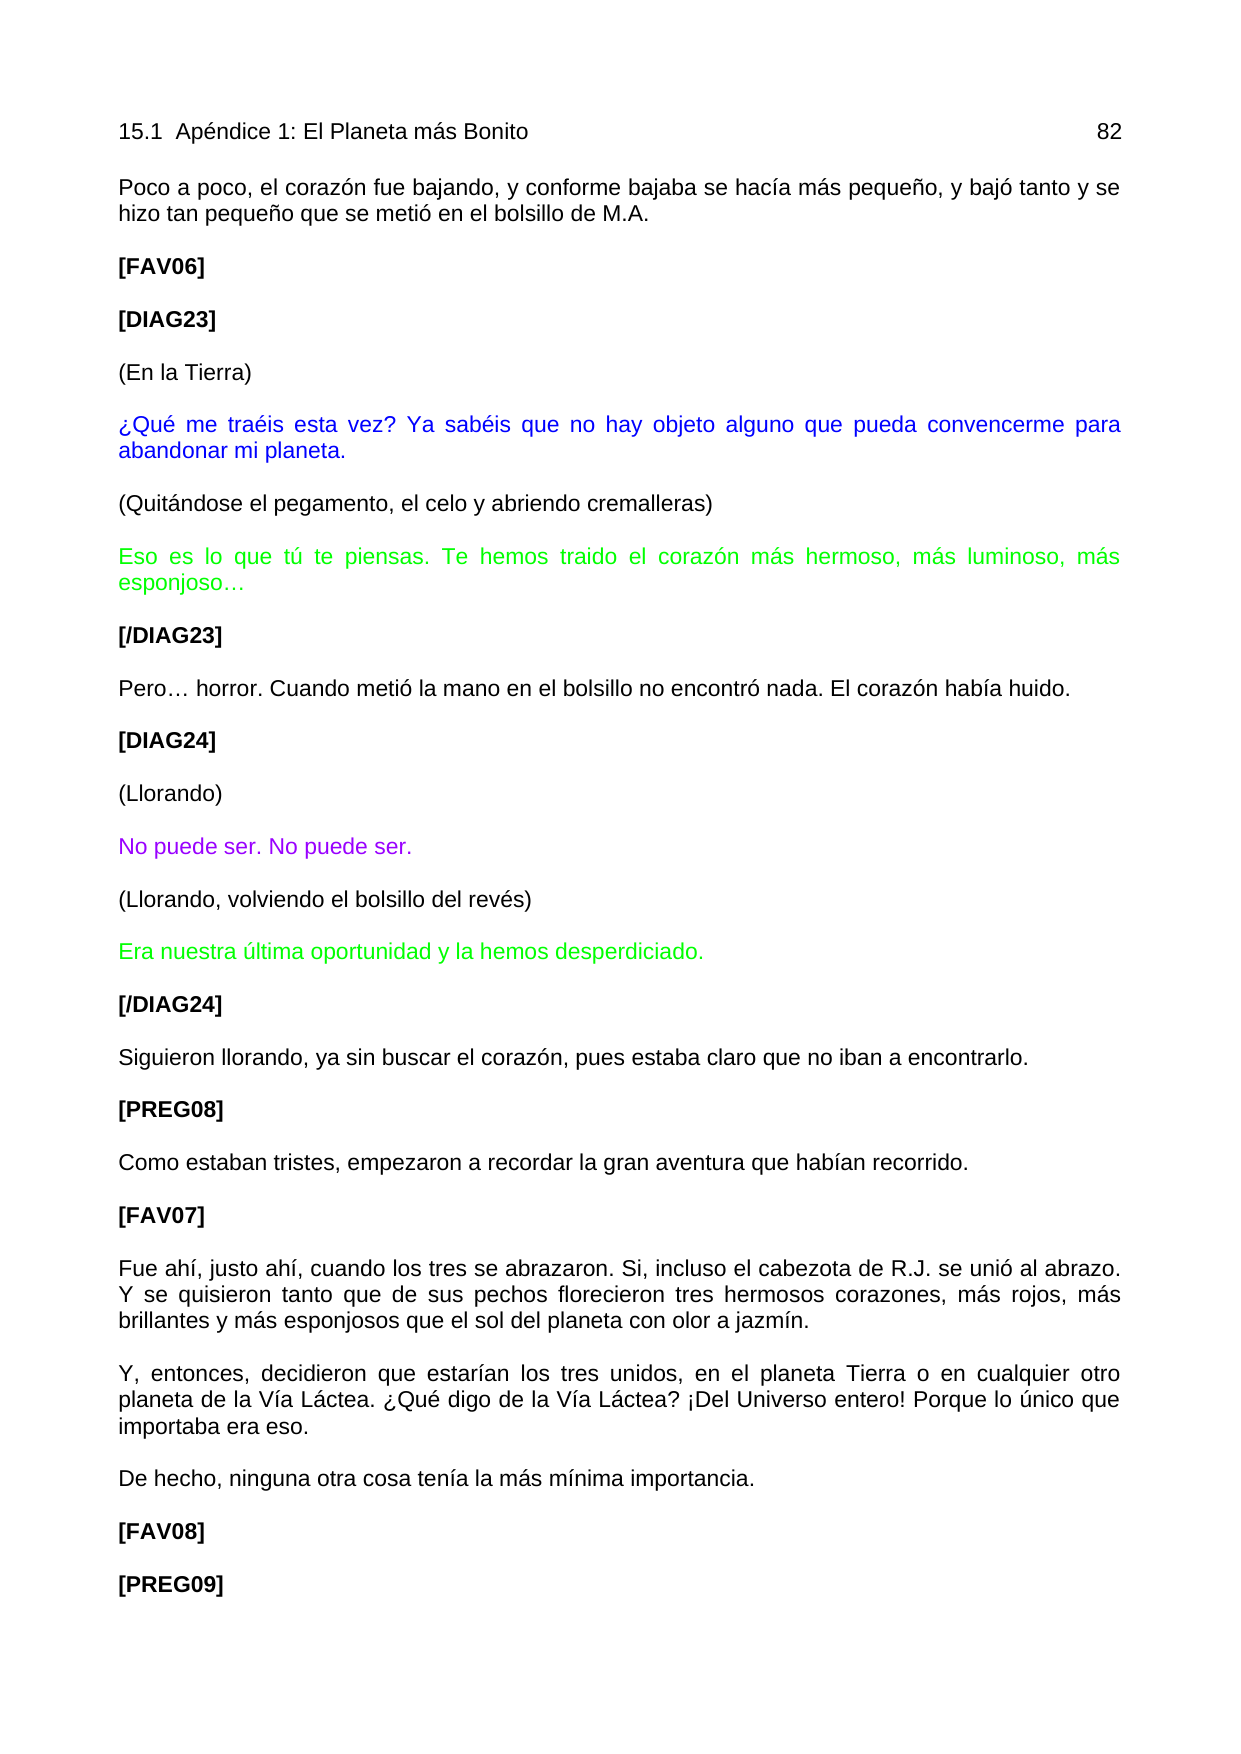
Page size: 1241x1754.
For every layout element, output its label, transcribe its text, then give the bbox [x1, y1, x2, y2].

text (En la Tierra) [118, 358, 1122, 385]
text [DIAG23] [118, 306, 1122, 332]
text Era nuestra última oportunidad y la hemos desperdiciado. [118, 938, 1122, 964]
text Como estaban tristes, empezaron a recordar la gran aventura que habían recorrido. [118, 1149, 1122, 1175]
text Y, entonces, decidieron que estarían los tres unidos, en el planeta Tierra o en cualquier otro planeta de la Vía Láctea. ¿Qué digo de la Vía Láctea? ¡Del Universo entero! Porque lo único que importaba era eso. [118, 1360, 1122, 1439]
text [FAV08] [118, 1518, 1122, 1544]
text Siguieron llorando, ya sin buscar el corazón, pues estaba claro que no iban a encontrarlo. [118, 1044, 1122, 1070]
text Eso es lo que tú te piensas. Te hemos traido el corazón más hermoso, más luminoso, más esponjoso… [118, 543, 1122, 596]
text [PREG09] [118, 1571, 1122, 1597]
text Fue ahí, justo ahí, cuando los tres se abrazaron. Si, incluso el cabezota de R.J. se unió al abrazo. Y se quisieron tanto que de sus pechos florecieron tres hermosos corazones, más rojos, más brillantes y más esponjosos que el sol del planeta con olor a jazmín. [118, 1254, 1122, 1333]
text De hecho, ninguna otra cosa tenía la más mínima importancia. [118, 1465, 1122, 1492]
text [FAV07] [118, 1202, 1122, 1228]
text [DIAG24] [118, 727, 1122, 754]
text (Quitándose el pegamento, el celo y abriendo cremalleras) [118, 490, 1122, 517]
text ¿Qué me traéis esta vez? Ya sabéis que no hay objeto alguno que pueda convencerme para abandonar mi planeta. [118, 411, 1122, 464]
text [/DIAG23] [118, 622, 1122, 648]
text (Llorando, volviendo el bolsillo del revés) [118, 886, 1122, 912]
text (Llorando) [118, 780, 1122, 806]
text [FAV06] [118, 253, 1122, 279]
text Poco a poco, el corazón fue bajando, y conforme bajaba se hacía más pequeño, y bajó tanto y se hizo tan pequeño que se metió en el bolsillo de M.A. [118, 174, 1122, 227]
text No puede ser. No puede ser. [118, 833, 1122, 859]
text [/DIAG24] [118, 991, 1122, 1017]
text [PREG08] [118, 1096, 1122, 1123]
text Pero… horror. Cuando metió la mano en el bolsillo no encontró nada. El corazón había huido. [118, 675, 1122, 701]
